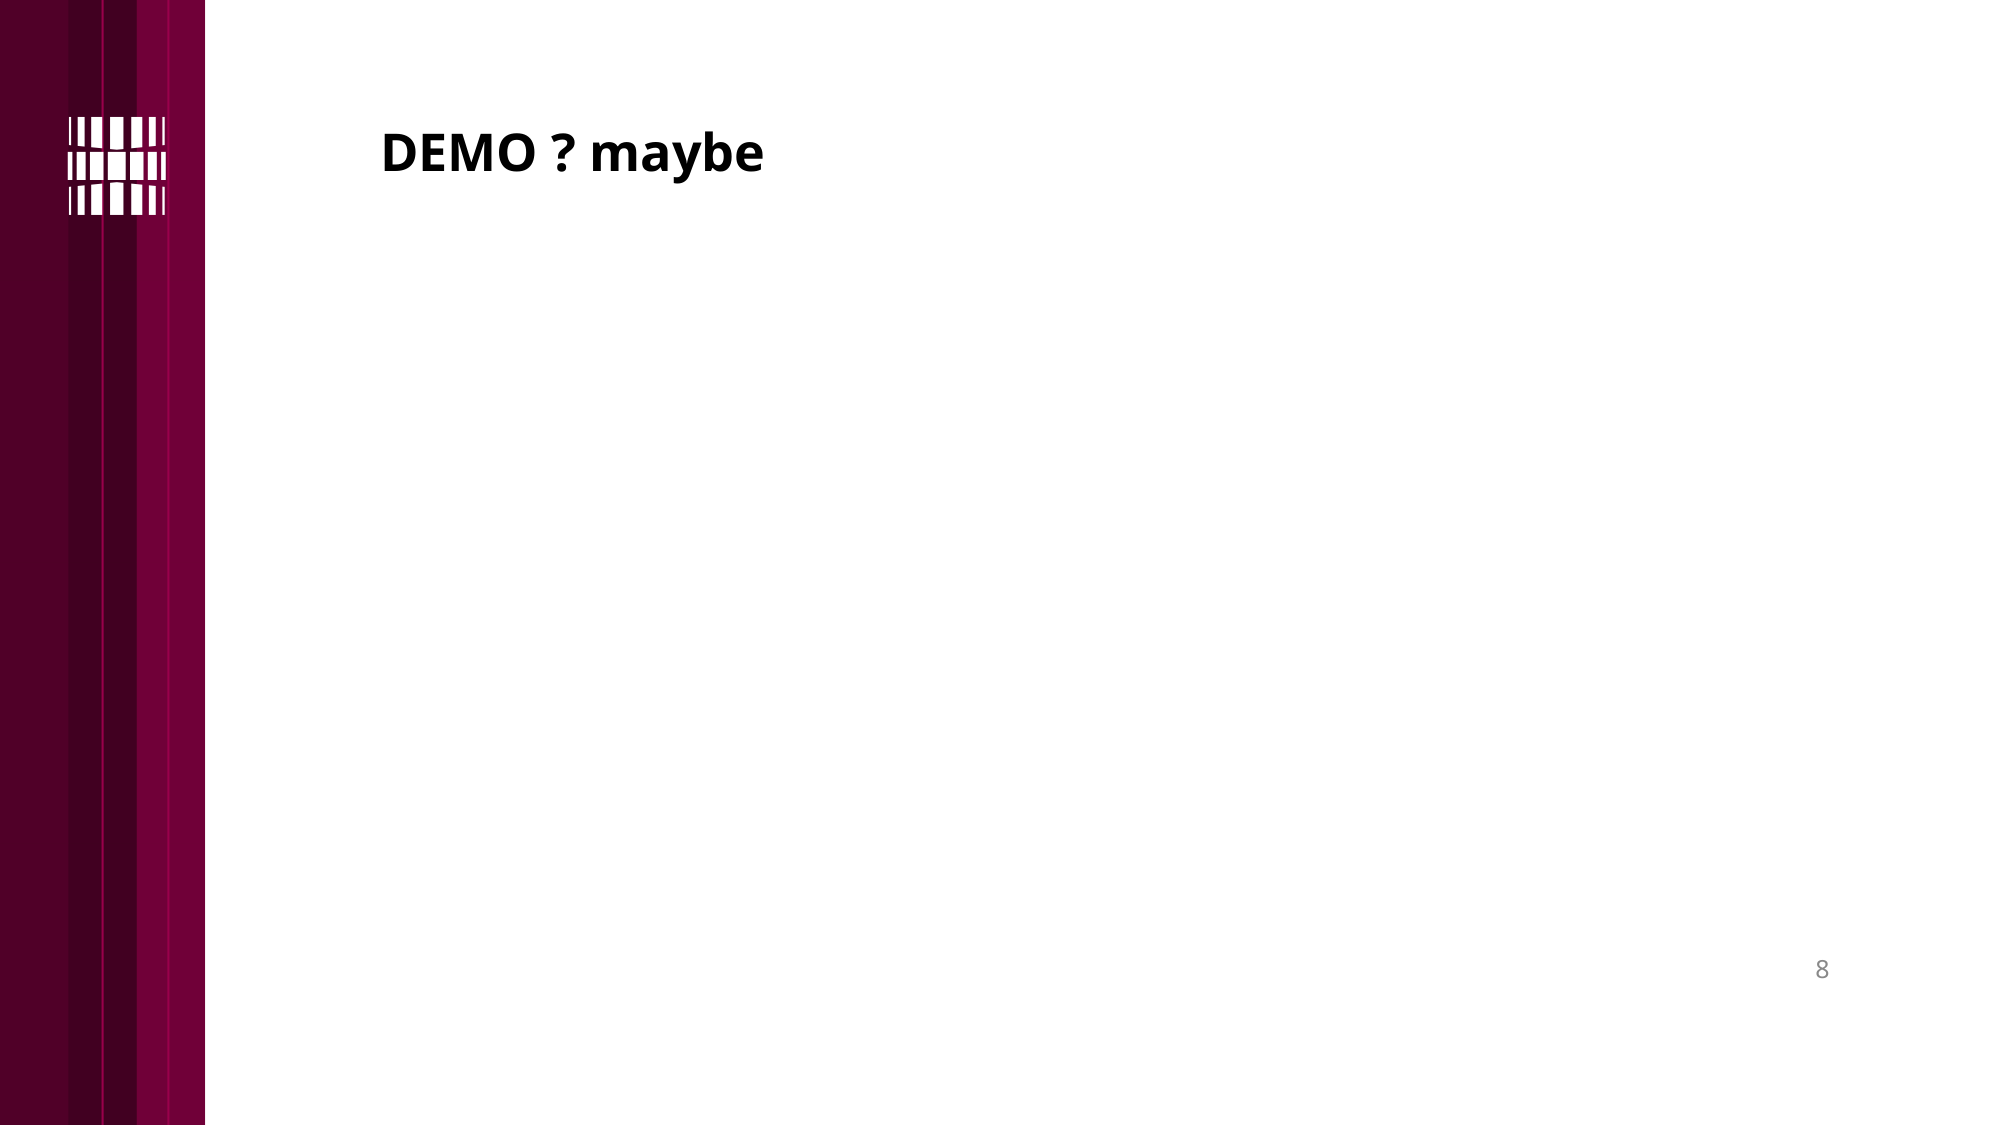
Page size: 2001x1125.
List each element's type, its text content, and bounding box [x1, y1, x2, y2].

list DEMO ? maybe [379, 119, 1827, 259]
